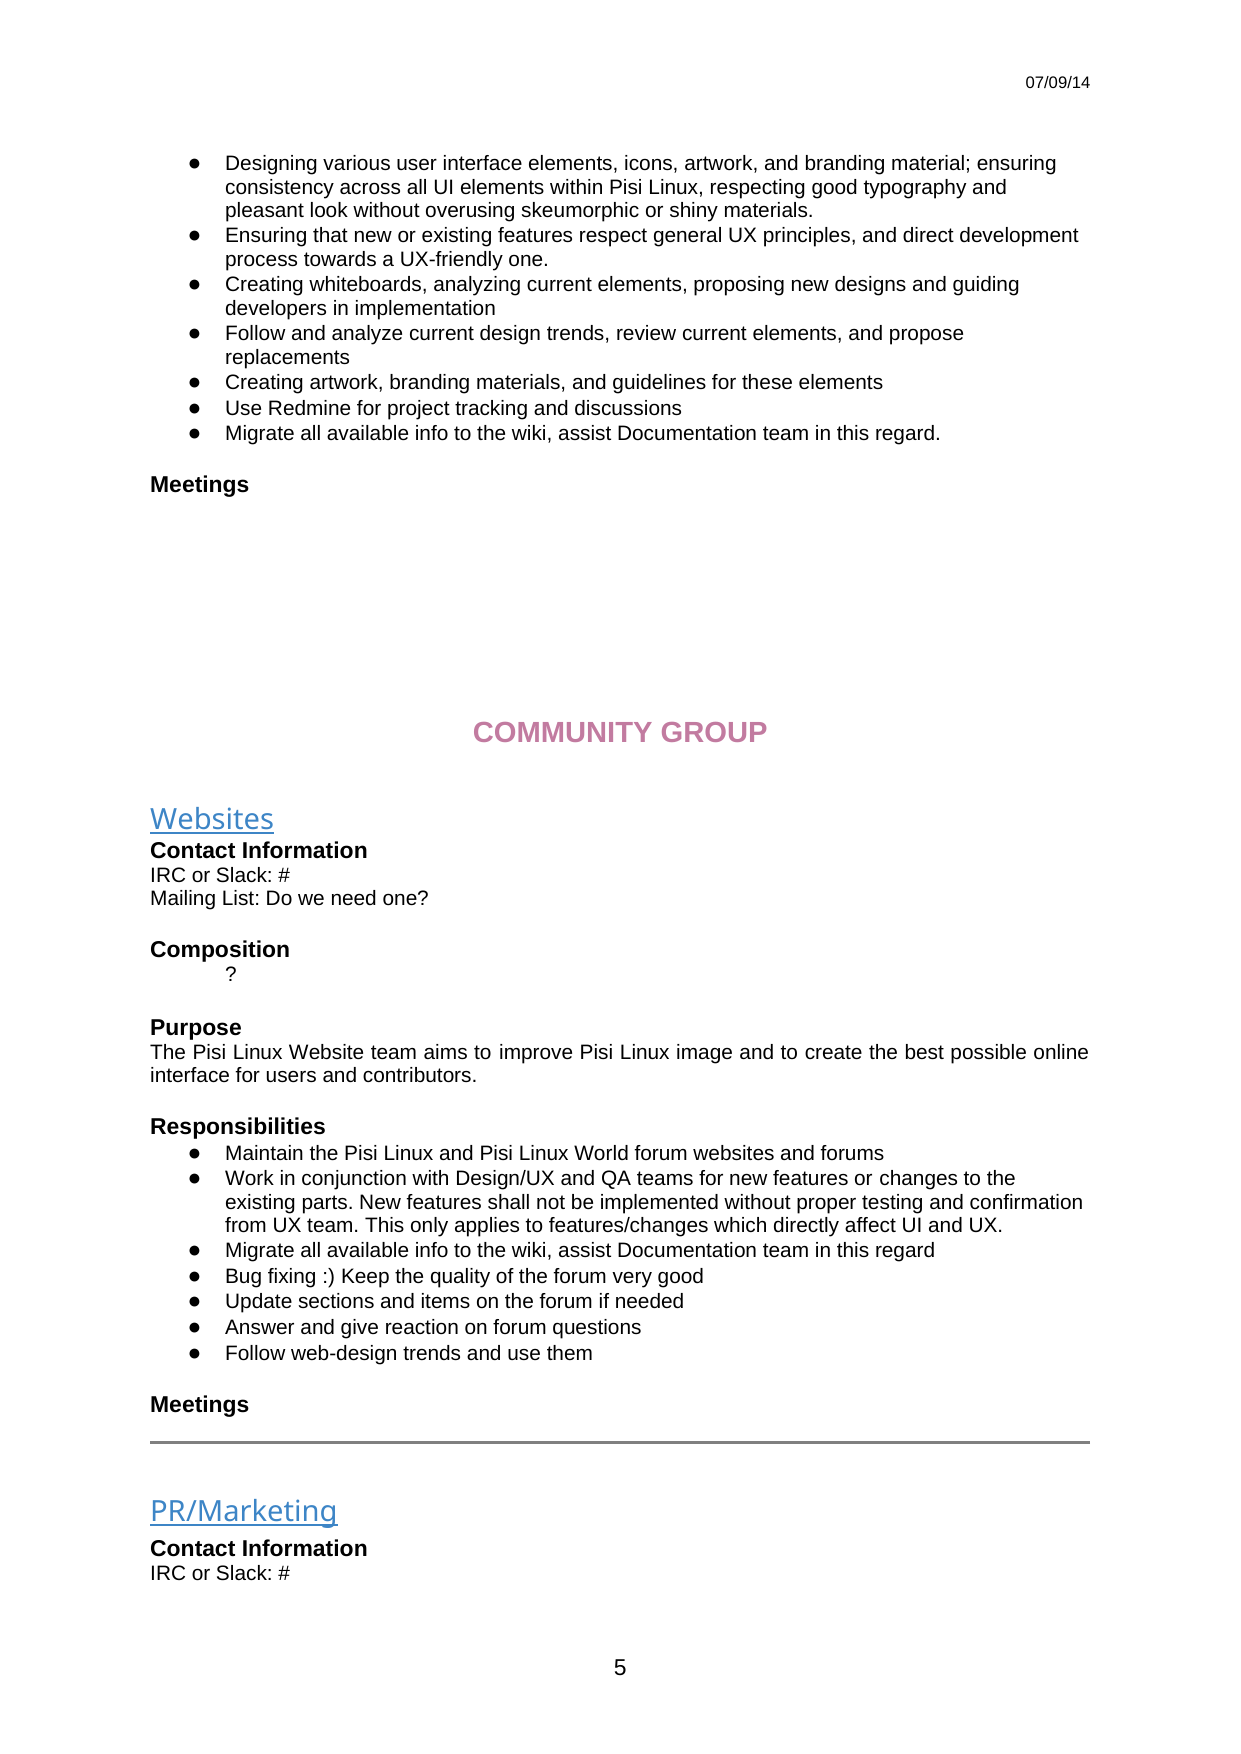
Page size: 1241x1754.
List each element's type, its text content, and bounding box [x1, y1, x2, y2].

list Migrate all available info to the wiki, assist Documentation team in this regard [187, 1237, 1090, 1263]
list Migrate all available info to the wiki, assist Documentation team in this regard. [187, 420, 1090, 446]
list Maintain the Pisi Linux and Pisi Linux World forum websites and forums [187, 1139, 1090, 1165]
list Designing various user interface elements, icons, artwork, and branding material; ensuring consistency across all UI elements within Pisi Linux, respecting good typography and pleasant look without overusing skeumorphic or shiny materials. [187, 150, 1090, 222]
text ? [225, 962, 1090, 986]
text Contact Information [150, 1536, 1090, 1562]
list Follow and analyze current design trends, review current elements, and propose replacements [187, 320, 1090, 369]
list Creating whiteboards, analyzing current elements, proposing new designs and guiding developers in implementation [187, 271, 1090, 320]
text Meetings [150, 472, 1090, 498]
text The Pisi Linux Website team aims to improve Pisi Linux image and to create the best possible online interface for users and contributors. [150, 1041, 1090, 1087]
text Contact Information [150, 838, 1090, 863]
text Meetings [150, 1392, 1090, 1417]
list Bug fixing :) Keep the quality of the forum very good [187, 1263, 1090, 1288]
text Purpose [150, 1015, 1090, 1041]
text IRC or Slack: # [150, 1562, 1090, 1585]
text Composition [150, 937, 1090, 962]
subtitle PR/Marketing [150, 1491, 1090, 1530]
list Work in conjunction with Design/UX and QA teams for new features or changes to the existing parts. New features shall not be implemented without proper testing and confirmation from UX team. This only applies to features/changes which directly affect UI and UX. [187, 1165, 1090, 1237]
subtitle Websites [150, 798, 1090, 838]
list Creating artwork, branding materials, and guidelines for these elements [187, 369, 1090, 394]
text IRC or Slack: # [150, 863, 1090, 887]
text Responsibilities [150, 1114, 1090, 1139]
list Ensuring that new or existing features respect general UX principles, and direct development process towards a UX-friendly one. [187, 222, 1090, 271]
list Answer and give reaction on forum questions [187, 1314, 1090, 1339]
list Update sections and items on the forum if needed [187, 1288, 1090, 1314]
list Follow web-design trends and use them [187, 1339, 1090, 1365]
text COMMUNITY GROUP [150, 716, 1090, 749]
list Use Redmine for project tracking and discussions [187, 394, 1090, 420]
text Mailing List: Do we need one? [150, 887, 1090, 910]
